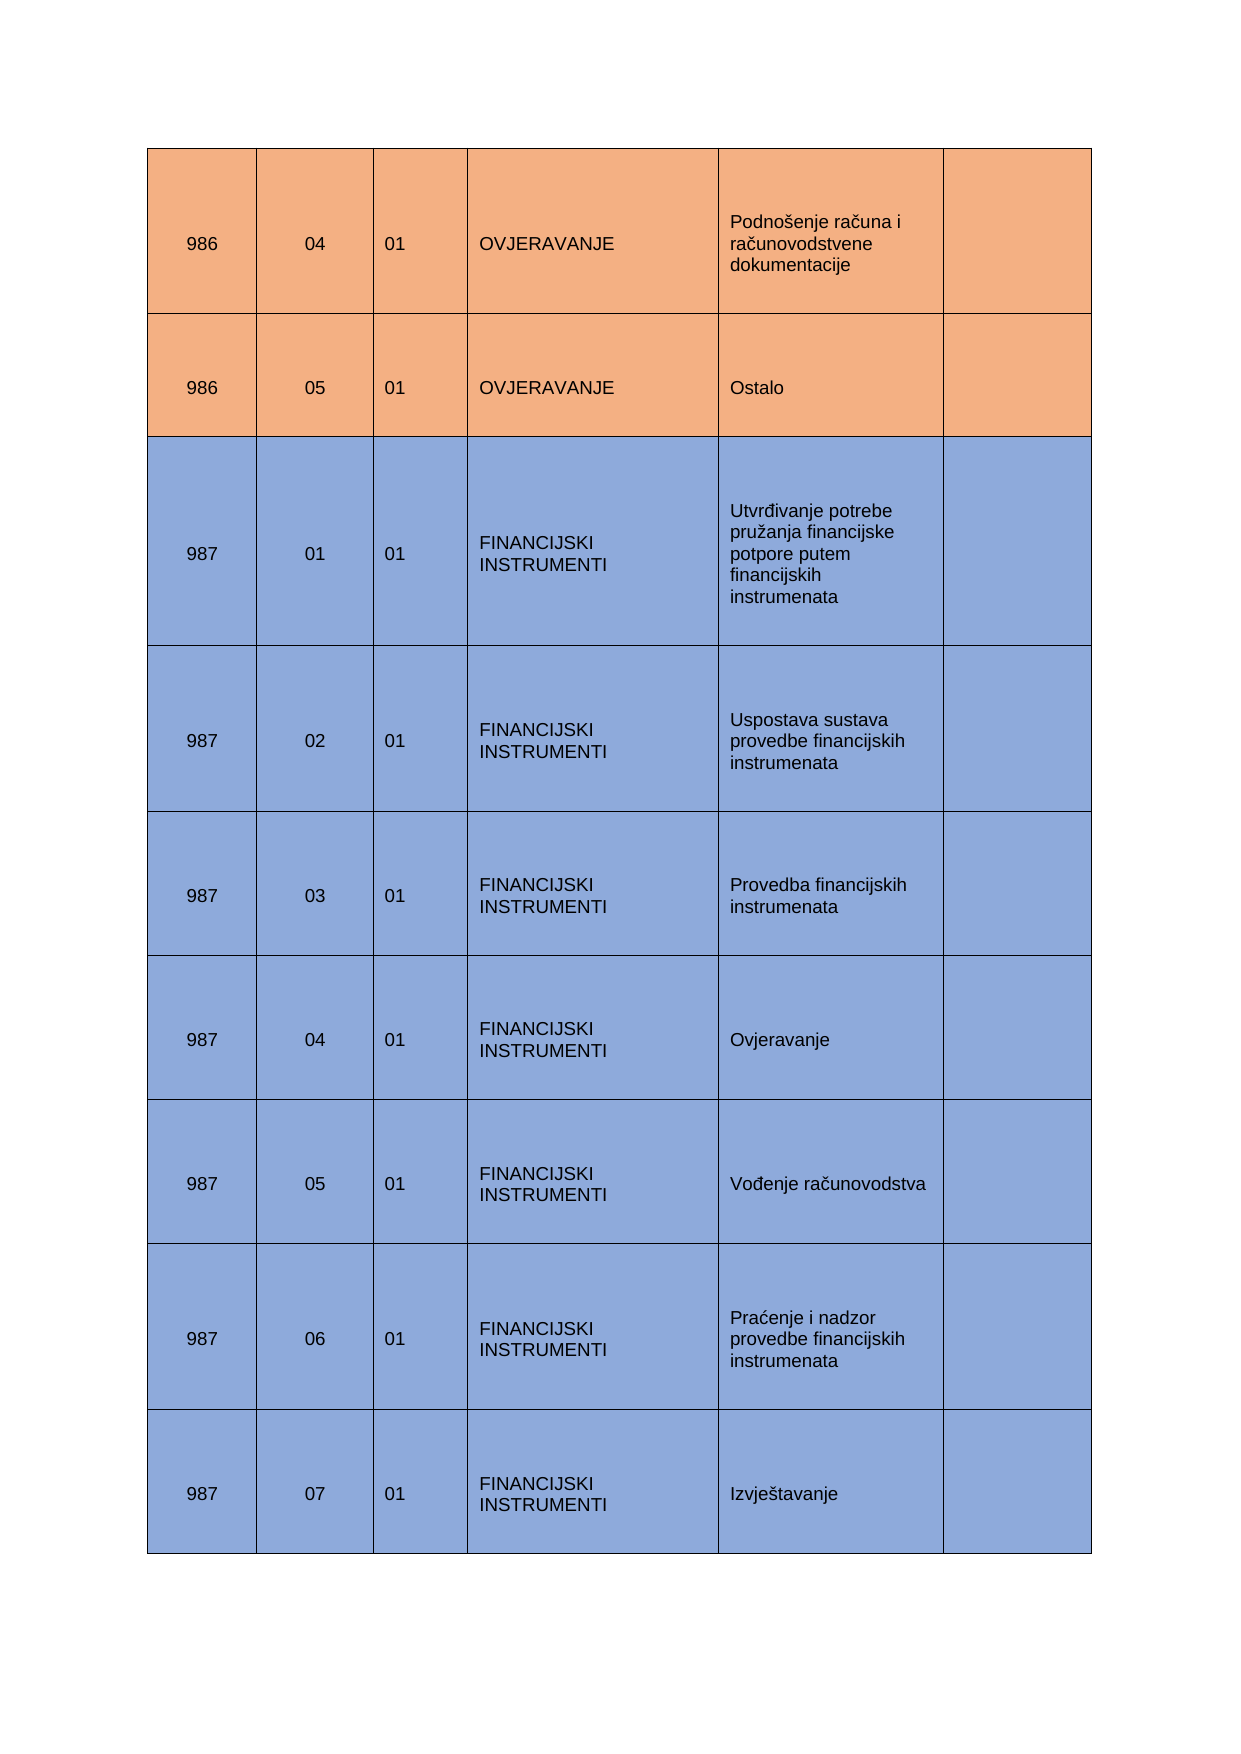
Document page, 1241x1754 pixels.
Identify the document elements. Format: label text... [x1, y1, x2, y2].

table_cell [944, 149, 1091, 313]
table_cell [944, 956, 1091, 1099]
table_cell Praćenje i nadzor provedbe financijskih instrumenata [719, 1244, 943, 1409]
table_cell 987 [148, 956, 256, 1099]
table_cell 01 [374, 1100, 467, 1243]
table_cell 01 [374, 314, 467, 436]
table_cell OVJERAVANJE [468, 149, 718, 313]
table_cell 987 [148, 1410, 256, 1553]
table_cell 01 [374, 1244, 467, 1409]
table_cell 02 [257, 646, 373, 811]
table_cell 01 [374, 812, 467, 955]
table_cell 01 [374, 646, 467, 811]
table_cell [944, 437, 1091, 645]
table_cell FINANCIJSKI INSTRUMENTI [468, 1244, 718, 1409]
table_cell 01 [374, 956, 467, 1099]
table_cell 987 [148, 1244, 256, 1409]
table_cell Ovjeravanje [719, 956, 943, 1099]
table_cell 986 [148, 149, 256, 313]
table_cell Ostalo [719, 314, 943, 436]
table_cell 986 [148, 314, 256, 436]
table_cell FINANCIJSKI INSTRUMENTI [468, 956, 718, 1099]
table_cell [944, 1100, 1091, 1243]
table_cell FINANCIJSKI INSTRUMENTI [468, 812, 718, 955]
table_cell Vođenje računovodstva [719, 1100, 943, 1243]
table_cell [944, 812, 1091, 955]
table_cell 01 [257, 437, 373, 645]
table_cell Utvrđivanje potrebe pružanja financijske potpore putem financijskih instrumenata [719, 437, 943, 645]
table_cell 05 [257, 314, 373, 436]
table_cell Provedba financijskih instrumenata [719, 812, 943, 955]
table_cell 01 [374, 437, 467, 645]
table_cell FINANCIJSKI INSTRUMENTI [468, 646, 718, 811]
table_cell 04 [257, 149, 373, 313]
table_cell [944, 1244, 1091, 1409]
table_cell FINANCIJSKI INSTRUMENTI [468, 1410, 718, 1553]
table_cell OVJERAVANJE [468, 314, 718, 436]
table_cell [944, 1410, 1091, 1553]
table_cell [944, 314, 1091, 436]
table_cell 987 [148, 812, 256, 955]
table_cell 04 [257, 956, 373, 1099]
table_cell FINANCIJSKI INSTRUMENTI [468, 437, 718, 645]
table_cell 987 [148, 646, 256, 811]
table_cell Uspostava sustava provedbe financijskih instrumenata [719, 646, 943, 811]
table_cell 06 [257, 1244, 373, 1409]
table_cell 03 [257, 812, 373, 955]
table_cell Izvještavanje [719, 1410, 943, 1553]
table_cell Podnošenje računa i računovodstvene dokumentacije [719, 149, 943, 313]
table_cell 05 [257, 1100, 373, 1243]
table_cell [944, 646, 1091, 811]
table_cell 987 [148, 437, 256, 645]
table_cell 01 [374, 149, 467, 313]
table_cell 01 [374, 1410, 467, 1553]
table_cell FINANCIJSKI INSTRUMENTI [468, 1100, 718, 1243]
table_cell 987 [148, 1100, 256, 1243]
table_cell 07 [257, 1410, 373, 1553]
